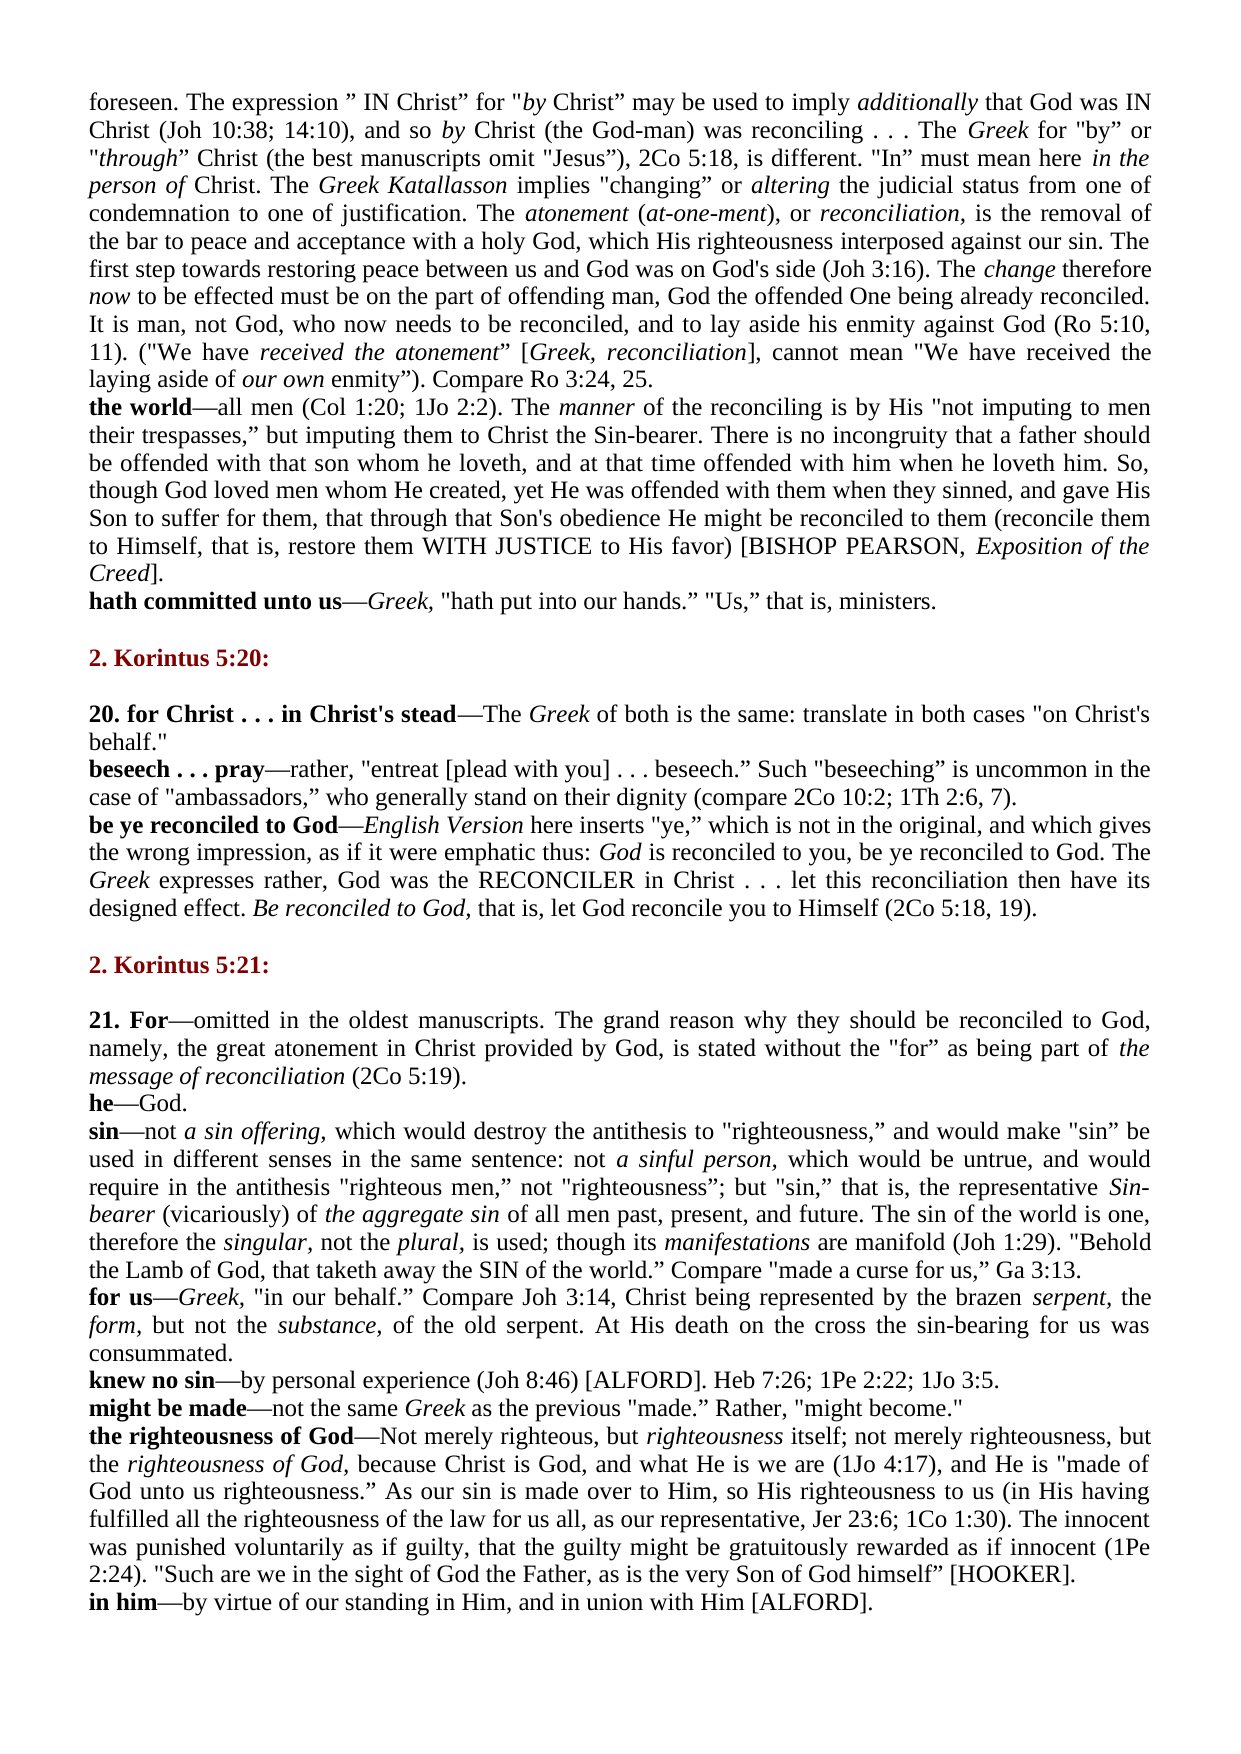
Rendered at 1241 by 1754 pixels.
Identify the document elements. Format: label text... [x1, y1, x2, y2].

text 20. for Christ . . . in Christ's stead—The Greek of both is the same: translate in both cases "on Christ's behalf." beseech . . . pray—rather, "entreat [plead with you] . . . beseech.” Such "beseeching” is uncommon in the case of "ambassadors,” who generally stand on their dignity (compare 2Co 10:2; 1Th 2:6, 7). be ye reconciled to God—English Version here inserts "ye,” which is not in the original, and which gives the wrong impression, as if it were emphatic thus: God is reconciled to you, be ye reconciled to God. The Greek expresses rather, God was the RECONCILER in Christ . . . let this reconciliation then have its designed effect. Be reconciled to God, that is, let God reconcile you to Himself (2Co 5:18, 19). [88, 700, 1152, 922]
text 2. Korintus 5:20: [88, 644, 1152, 672]
text 21. For—omitted in the oldest manuscripts. The grand reason why they should be reconciled to God, namely, the great atonement in Christ provided by God, is stated without the "for” as being part of the message of reconciliation (2Co 5:19). he—God. sin—not a sin offering, which would destroy the antithesis to "righteousness,” and would make "sin” be used in different senses in the same sentence: not a sinful person, which would be untrue, and would require in the antithesis "righteous men,” not "righteousness”; but "sin,” that is, the representative Sin-bearer (vicariously) of the aggregate sin of all men past, present, and future. The sin of the world is one, therefore the singular, not the plural, is used; though its manifestations are manifold (Joh 1:29). "Behold the Lamb of God, that taketh away the SIN of the world.” Compare "made a curse for us,” Ga 3:13. for us—Greek, "in our behalf.” Compare Joh 3:14, Christ being represented by the brazen serpent, the form, but not the substance, of the old serpent. At His death on the cross the sin-bearing for us was consummated. knew no sin—by personal experience (Joh 8:46) [ALFORD]. Heb 7:26; 1Pe 2:22; 1Jo 3:5. might be made—not the same Greek as the previous "made.” Rather, "might become." the righteousness of God—Not merely righteous, but righteousness itself; not merely righteousness, but the righteousness of God, because Christ is God, and what He is we are (1Jo 4:17), and He is "made of God unto us righteousness.” As our sin is made over to Him, so His righteousness to us (in His having fulfilled all the righteousness of the law for us all, as our representative, Jer 23:6; 1Co 1:30). The innocent was punished voluntarily as if guilty, that the guilty might be gratuitously rewarded as if innocent (1Pe 2:24). "Such are we in the sight of God the Father, as is the very Son of God himself” [HOOKER]. in him—by virtue of our standing in Him, and in union with Him [ALFORD]. [88, 1006, 1152, 1616]
text 2. Korintus 5:21: [88, 951, 1152, 979]
text foreseen. The expression ” IN Christ” for "by Christ” may be used to imply additionally that God was IN Christ (Joh 10:38; 14:10), and so by Christ (the God-man) was reconciling . . . The Greek for "by” or "through” Christ (the best manuscripts omit "Jesus”), 2Co 5:18, is different. "In” must mean here in the person of Christ. The Greek Katallasson implies "changing” or altering the judicial status from one of condemnation to one of justification. The atonement (at-one-ment), or reconciliation, is the removal of the bar to peace and acceptance with a holy God, which His righteousness interposed against our sin. The first step towards restoring peace between us and God was on God's side (Joh 3:16). The change therefore now to be effected must be on the part of offending man, God the offended One being already reconciled. It is man, not God, who now needs to be reconciled, and to lay aside his enmity against God (Ro 5:10, 11). ("We have received the atonement” [Greek, reconciliation], cannot mean "We have received the laying aside of our own enmity”). Compare Ro 3:24, 25. the world—all men (Col 1:20; 1Jo 2:2). The manner of the reconciling is by His "not imputing to men their trespasses,” but imputing them to Christ the Sin-bearer. There is no incongruity that a father should be offended with that son whom he loveth, and at that time offended with him when he loveth him. So, though God loved men whom He created, yet He was offended with them when they sinned, and gave His Son to suffer for them, that through that Son's obedience He might be reconciled to them (reconcile them to Himself, that is, restore them WITH JUSTICE to His favor) [BISHOP PEARSON, Exposition of the Creed]. hath committed unto us—Greek, "hath put into our hands.” "Us,” that is, ministers. [88, 88, 1152, 615]
